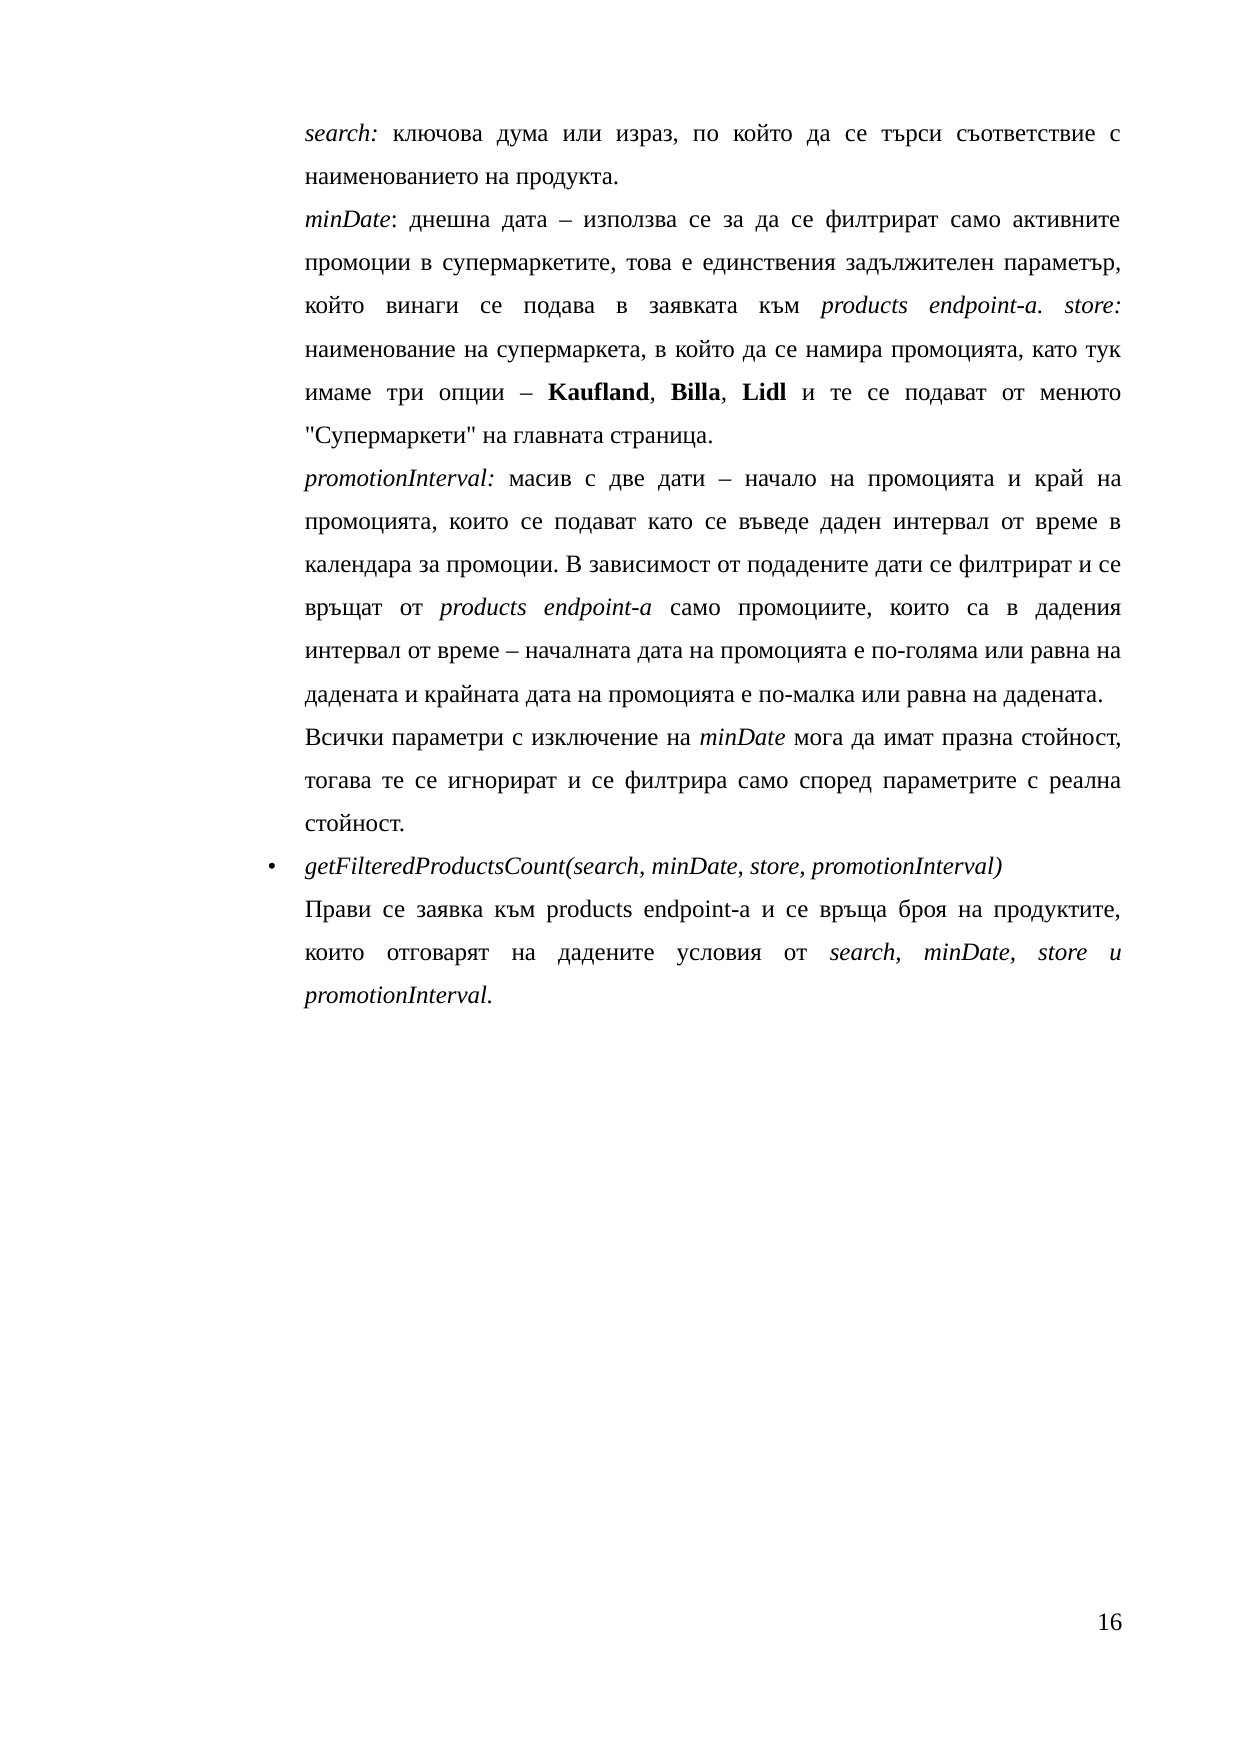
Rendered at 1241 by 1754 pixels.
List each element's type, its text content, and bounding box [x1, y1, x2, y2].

list Прави се заявка към products endpoint-a и се връща броя на продуктите, които отговарят на дадените условия от search, minDate, store и promotionInterval. [267, 894, 1122, 1009]
list search: ключова дума или израз, по който да се търси съответствие с наименованието на продукта. [267, 118, 1122, 190]
list Всички параметри с изключение на minDate мога да имат празна стойност, тогава те се игнорират и се филтрира само според параметрите с реална стойност. [267, 722, 1122, 837]
list minDate: днешна дата – използва се за да се филтрират само активните промоции в супермаркетите, това е единствения задължителен параметър, който винаги се подава в заявката към products endpoint-a. store: наименование на супермаркета, в който да се намира промоцията, като тук имаме три опции – Kaufland, Billa, Lidl и те се подават от менюто "Супермаркети" на главната страница. [267, 204, 1122, 449]
list getFilteredProductsCount(search, minDate, store, promotionInterval) [267, 851, 1122, 880]
list promotionInterval: масив с две дати – начало на промоцията и край на промоцията, които се подават като се въведе даден интервал от време в календара за промоции. В зависимост от подадените дати се филтрират и се връщат от products endpoint-a само промоциите, които са в дадения интервал от време – началната дата на промоцията е по-голяма или равна на дадената и крайната дата на промоцията е по-малка или равна на дадената. [267, 463, 1122, 707]
